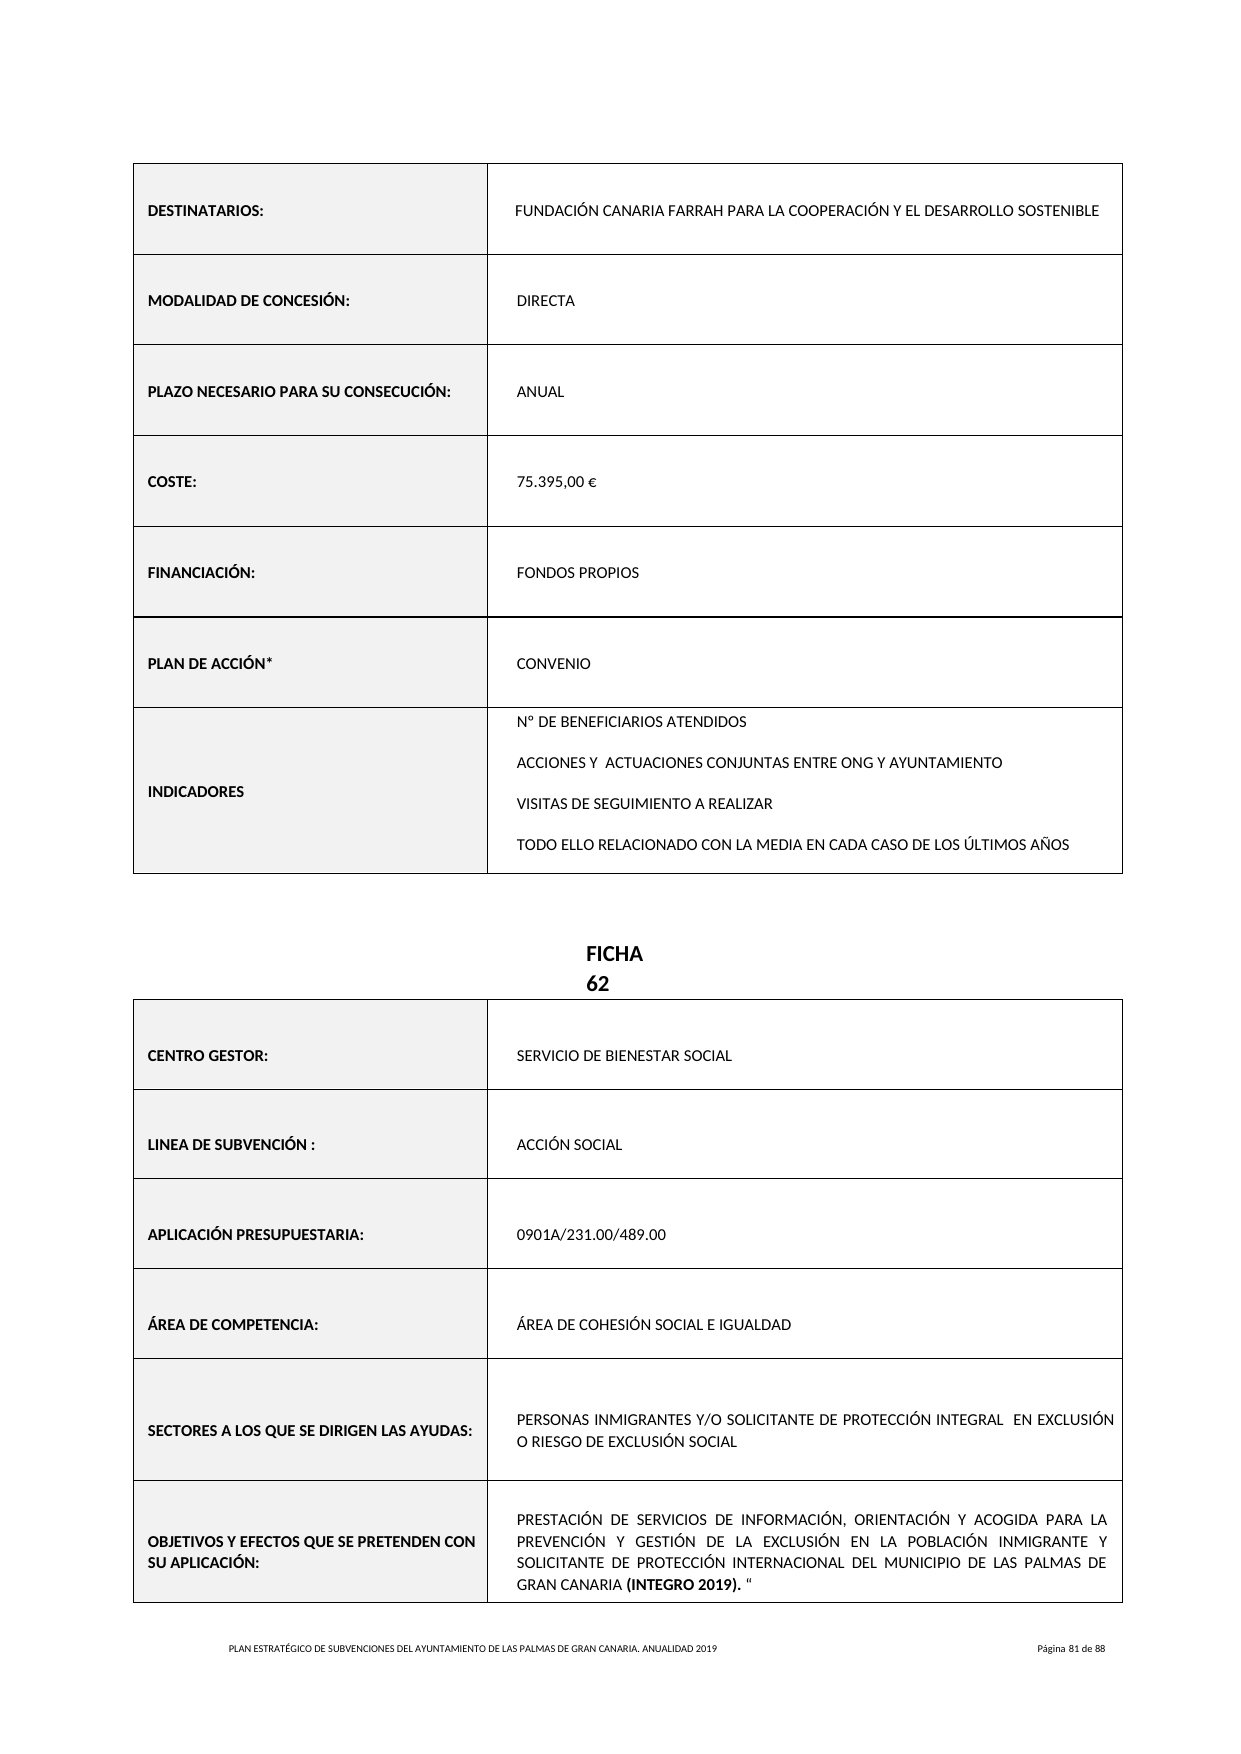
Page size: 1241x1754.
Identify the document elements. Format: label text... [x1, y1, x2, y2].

table_cell APLICACIÓN PRESUPUESTARIA: [134, 1179, 487, 1268]
table_cell CONVENIO [488, 618, 1122, 707]
table_cell ACCIÓN SOCIAL [488, 1090, 1122, 1178]
table_cell 75.395,00 € [488, 436, 1122, 526]
table_cell ÁREA DE COHESIÓN SOCIAL E IGUALDAD [488, 1269, 1122, 1358]
table_header CENTRO GESTOR: [134, 1000, 487, 1088]
table_cell PLAZO NECESARIO PARA SU CONSECUCIÓN: [134, 345, 487, 435]
table_cell LINEA DE SUBVENCIÓN : [134, 1090, 487, 1178]
table_cell Nº DE BENEFICIARIOS ATENDIDOS ACCIONES Y ACTUACIONES CONJUNTAS ENTRE ONG Y AYUNTAMIENTO VISITAS DE SEGUIMIENTO A REALIZAR TODO ELLO RELACIONADO CON LA MEDIA EN CADA CASO DE LOS ÚLTIMOS AÑOS [488, 708, 1122, 872]
table_cell PRESTACIÓN DE SERVICIOS DE INFORMACIÓN, ORIENTACIÓN Y ACOGIDA PARA LA PREVENCIÓN Y GESTIÓN DE LA EXCLUSIÓN EN LA POBLACIÓN INMIGRANTE Y SOLICITANTE DE PROTECCIÓN INTERNACIONAL DEL MUNICIPIO DE LAS PALMAS DE GRAN CANARIA (INTEGRO 2019). “ [488, 1481, 1122, 1602]
table_cell ÁREA DE COMPETENCIA: [134, 1269, 487, 1358]
text FICHA 62 [586, 939, 671, 997]
table_cell 0901A/231.00/489.00 [488, 1179, 1122, 1268]
table_cell COSTE: [134, 436, 487, 526]
table_cell DESTINATARIOS: [134, 164, 487, 254]
table_cell SECTORES A LOS QUE SE DIRIGEN LAS AYUDAS: [134, 1359, 487, 1480]
table_cell ANUAL [488, 345, 1122, 435]
table_cell OBJETIVOS Y EFECTOS QUE SE PRETENDEN CON SU APLICACIÓN: [134, 1481, 487, 1602]
table_header SERVICIO DE BIENESTAR SOCIAL [488, 1000, 1122, 1088]
table_cell INDICADORES [134, 708, 487, 872]
table_cell PLAN DE ACCIÓN* [134, 618, 487, 707]
table_cell FUNDACIÓN CANARIA FARRAH PARA LA COOPERACIÓN Y EL DESARROLLO SOSTENIBLE [488, 164, 1122, 254]
table_cell DIRECTA [488, 255, 1122, 344]
table_cell FONDOS PROPIOS [488, 527, 1122, 616]
table_cell FINANCIACIÓN: [134, 527, 487, 616]
table_cell MODALIDAD DE CONCESIÓN: [134, 255, 487, 344]
table_cell PERSONAS INMIGRANTES Y/O SOLICITANTE DE PROTECCIÓN INTEGRAL EN EXCLUSIÓN O RIESGO DE EXCLUSIÓN SOCIAL [488, 1359, 1122, 1480]
